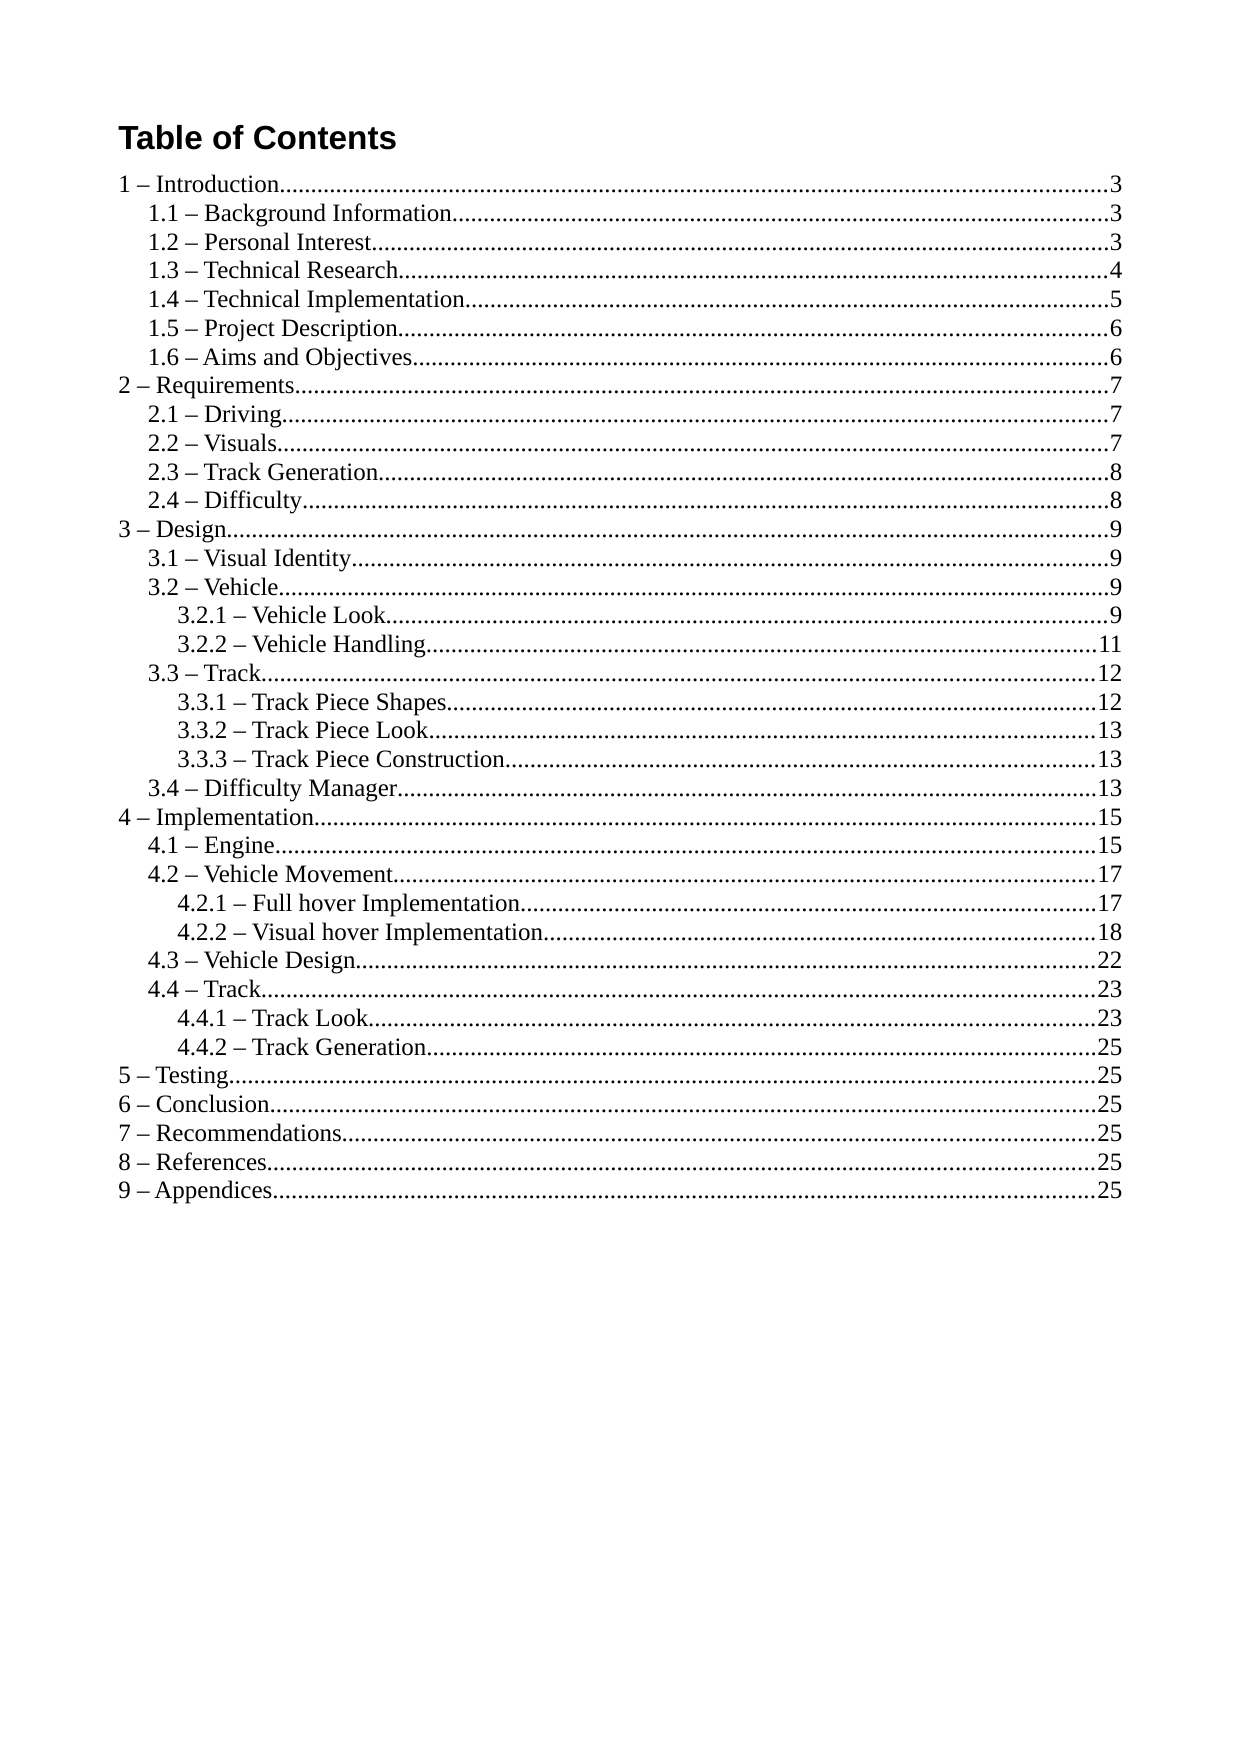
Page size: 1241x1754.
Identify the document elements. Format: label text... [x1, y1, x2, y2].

text 5 – Testing 25 [118, 1060, 1122, 1089]
text 3.4 – Difficulty Manager 13 [148, 773, 1122, 802]
text 3.3.3 – Track Piece Construction 13 [177, 744, 1122, 773]
text 4.2.1 – Full hover Implementation 17 [177, 888, 1122, 917]
text 9 – Appendices 25 [118, 1175, 1122, 1204]
text 1.2 – Personal Interest 3 [148, 227, 1122, 255]
text 3.3.2 – Track Piece Look 13 [177, 715, 1122, 744]
text 1.4 – Technical Implementation 5 [148, 284, 1122, 313]
text 2.3 – Track Generation 8 [148, 457, 1122, 485]
subtitle Table of Contents [118, 118, 1122, 157]
text 2.1 – Driving 7 [148, 399, 1122, 428]
text 1.6 – Aims and Objectives 6 [148, 342, 1122, 370]
text 4.3 – Vehicle Design 22 [148, 945, 1122, 974]
text 3.2.2 – Vehicle Handling 11 [177, 629, 1122, 658]
text 1 – Introduction 3 [118, 169, 1122, 198]
text 1.5 – Project Description 6 [148, 313, 1122, 342]
text 3.2.1 – Vehicle Look 9 [177, 600, 1122, 629]
text 3.3 – Track 12 [148, 658, 1122, 687]
text 3.1 – Visual Identity 9 [148, 543, 1122, 572]
text 1.3 – Technical Research 4 [148, 255, 1122, 284]
text 4.1 – Engine 15 [148, 830, 1122, 859]
text 2 – Requirements 7 [118, 370, 1122, 399]
text 3.3.1 – Track Piece Shapes 12 [177, 687, 1122, 715]
text 4 – Implementation 15 [118, 802, 1122, 830]
text 7 – Recommendations 25 [118, 1118, 1122, 1147]
text 4.4 – Track 23 [148, 974, 1122, 1003]
text 8 – References 25 [118, 1147, 1122, 1175]
text 6 – Conclusion 25 [118, 1089, 1122, 1118]
text 3 – Design 9 [118, 514, 1122, 543]
text 1.1 – Background Information 3 [148, 198, 1122, 227]
text 4.4.1 – Track Look 23 [177, 1003, 1122, 1032]
text 4.2 – Vehicle Movement 17 [148, 859, 1122, 888]
text 2.4 – Difficulty 8 [148, 485, 1122, 514]
text 3.2 – Vehicle 9 [148, 572, 1122, 600]
text 4.4.2 – Track Generation 25 [177, 1032, 1122, 1060]
text 4.2.2 – Visual hover Implementation 18 [177, 917, 1122, 945]
text 2.2 – Visuals 7 [148, 428, 1122, 457]
